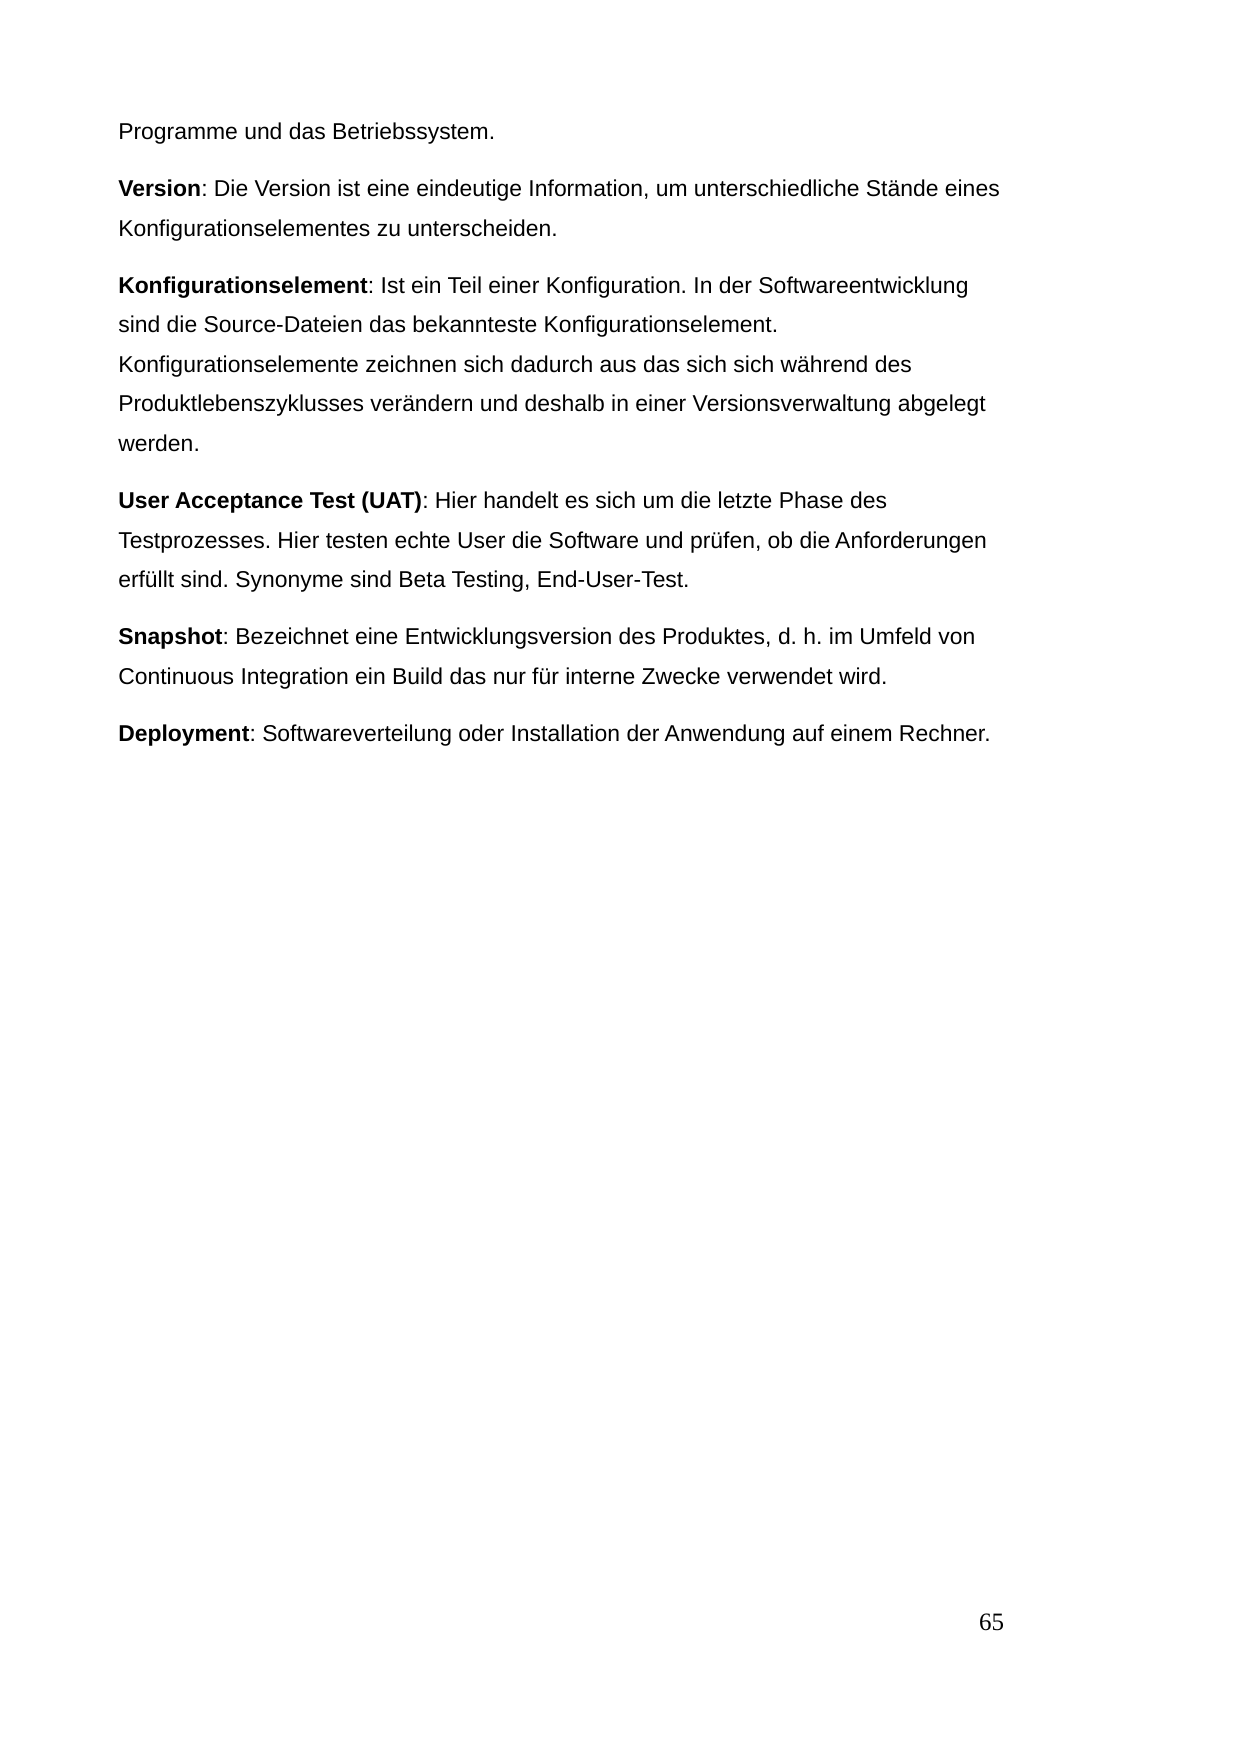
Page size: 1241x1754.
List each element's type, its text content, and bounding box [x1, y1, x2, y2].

text Programme und das Betriebssystem. [118, 118, 1004, 144]
text Version: Die Version ist eine eindeutige Information, um unterschiedliche Stände eines Konfigurationselementes zu unterscheiden. [118, 175, 1004, 241]
text Snapshot: Bezeichnet eine Entwicklungsversion des Produktes, d. h. im Umfeld von Continuous Integration ein Build das nur für interne Zwecke verwendet wird. [118, 623, 1004, 689]
text Deployment: Softwareverteilung oder Installation der Anwendung auf einem Rechner. [118, 720, 1004, 746]
text Konfigurationselement: Ist ein Teil einer Konfiguration. In der Softwareentwicklung sind die Source-Dateien das bekannteste Konfigurationselement. Konfigurationselemente zeichnen sich dadurch aus das sich sich während des Produktlebenszyklusses verändern und deshalb in einer Versionsverwaltung abgelegt werden. [118, 272, 1004, 456]
text User Acceptance Test (UAT): Hier handelt es sich um die letzte Phase des Testprozesses. Hier testen echte User die Software und prüfen, ob die Anforderungen erfüllt sind. Synonyme sind Beta Testing, End-User-Test. [118, 487, 1004, 592]
